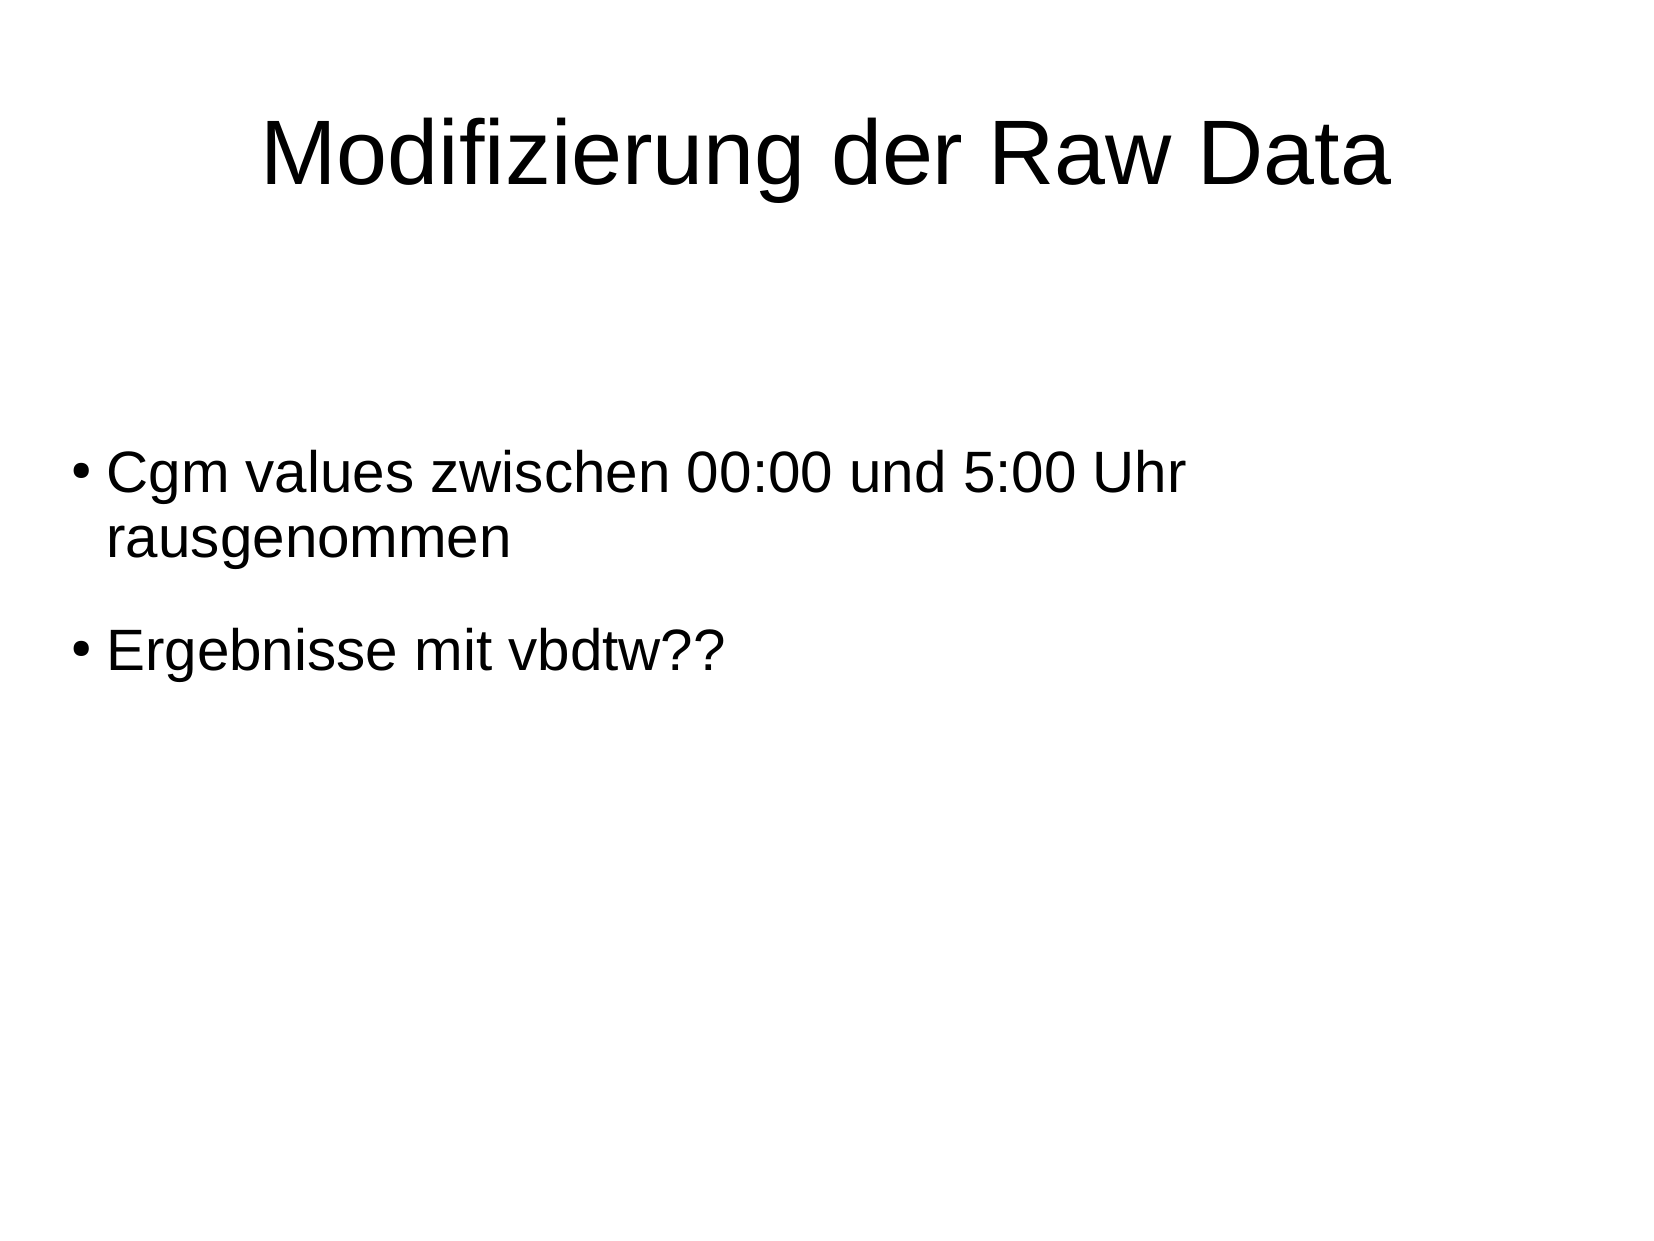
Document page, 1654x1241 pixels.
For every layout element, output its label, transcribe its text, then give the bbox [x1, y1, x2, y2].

title Modifizierung der Raw Data [82, 49, 1571, 257]
subtitle Cgm values zwischen 00:00 und 5:00 Uhr rausgenommen Ergebnisse mit vbdtw?? [70, 283, 1560, 1139]
